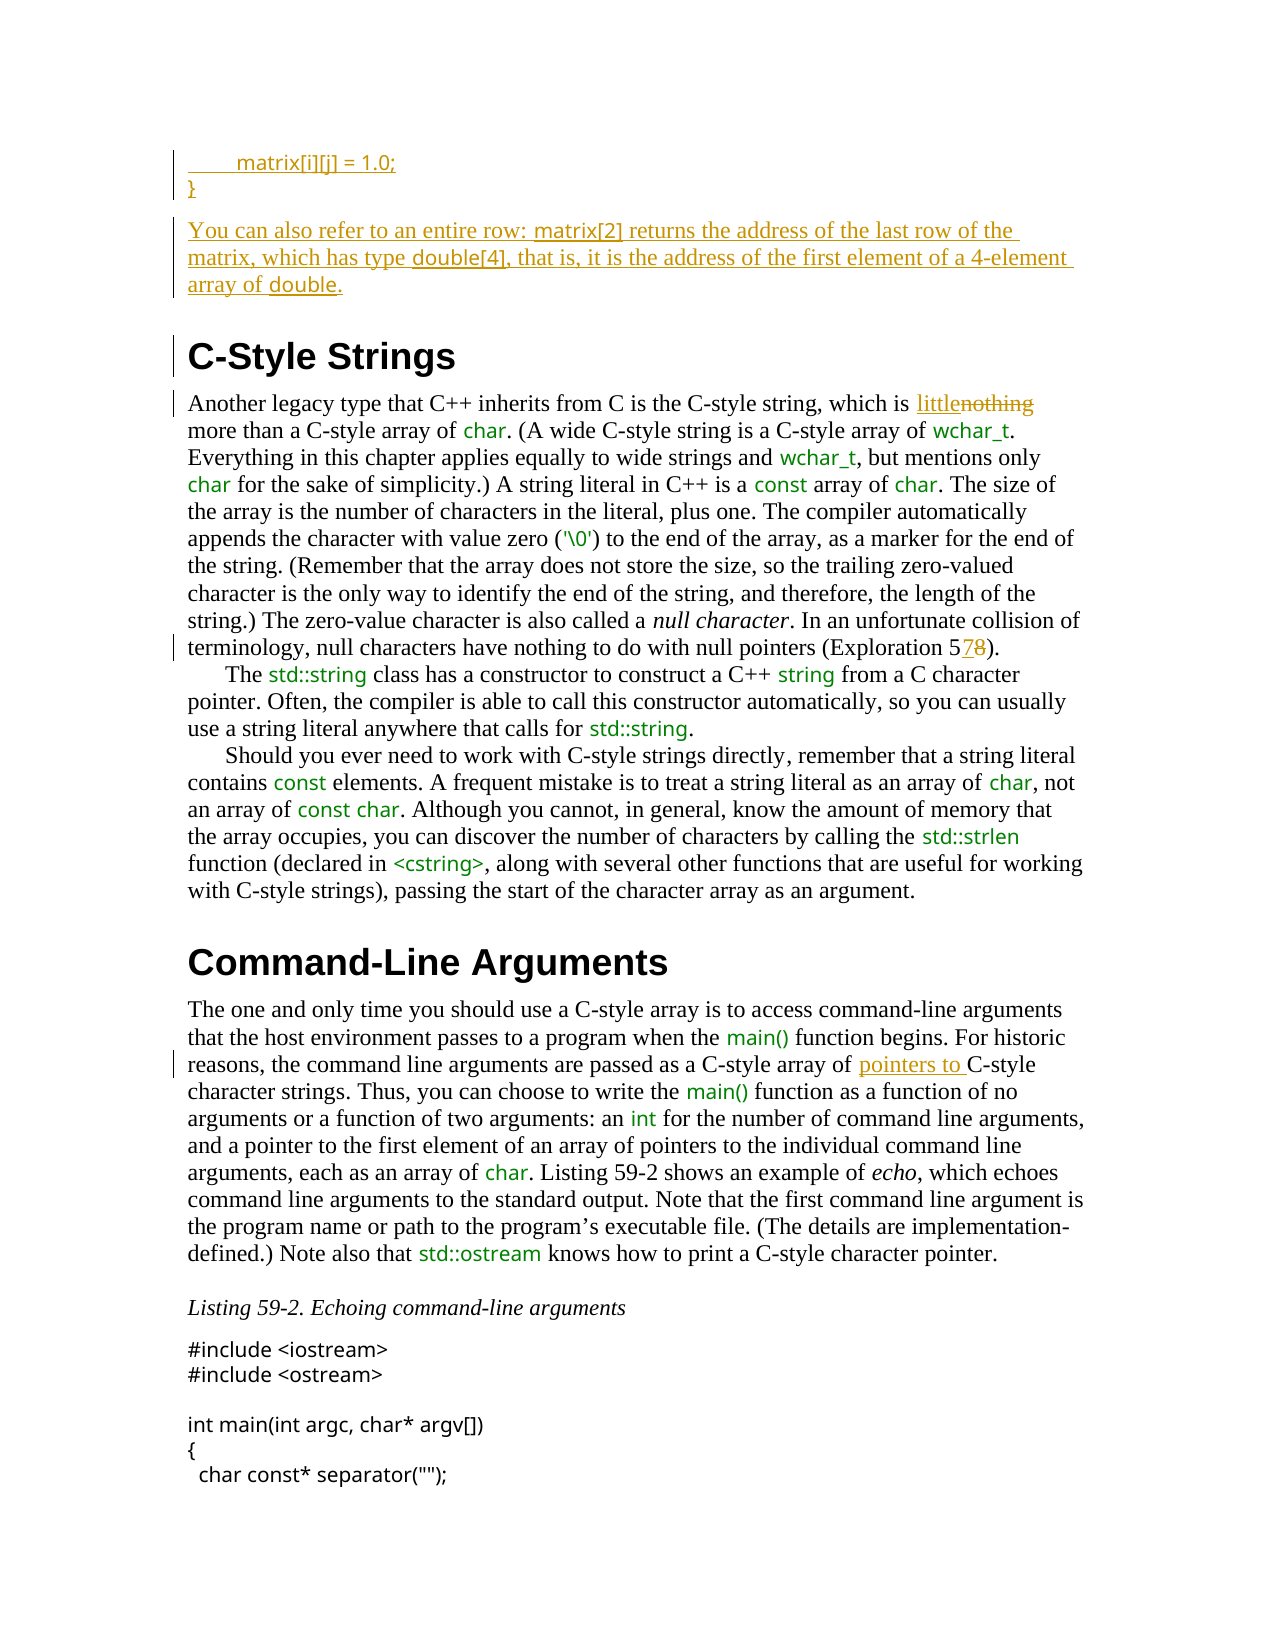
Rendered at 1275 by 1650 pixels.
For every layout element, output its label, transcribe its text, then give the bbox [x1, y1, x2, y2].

text Listing 59-2. Echoing command-line arguments [187, 1292, 1087, 1321]
text The one and only time you should use a C-style array is to access command-line arguments that the host environment passes to a program when the main() function begins. For historic reasons, the command line arguments are passed as a C-style array of pointers to C-style character strings. Thus, you can choose to write the main() function as a function of no arguments or a function of two arguments: an int for the number of command line arguments, and a pointer to the first element of an array of pointers to the individual command line arguments, each as an array of char. Listing 59-2 shows an example of echo, which echoes command line arguments to the standard output. Note that the first command line argument is the program name or path to the program’s executable file. (The details are implementation-defined.) Note also that std::ostream knows how to print a C-style character pointer. [187, 996, 1087, 1267]
text char const* separator(""); [187, 1463, 1072, 1488]
text The std::string class has a constructor to construct a C++ string from a C character pointer. Often, the compiler is able to call this constructor automatically, so you can usually use a string literal anywhere that calls for std::string. [187, 661, 1087, 742]
subtitle C-Style Strings [187, 335, 1087, 377]
text matrix[i][j] = 1.0; [187, 150, 1072, 175]
text int main(int argc, char* argv[]) [187, 1413, 1072, 1438]
text Should you ever need to work with C-style strings directly, remember that a string literal contains const elements. A frequent mistake is to treat a string literal as an array of char, not an array of const char. Although you cannot, in general, know the amount of memory that the array occupies, you can discover the number of characters by calling the std::strlen function (declared in <cstring>, along with several other functions that are useful for working with C-style strings), passing the start of the character array as an argument. [187, 742, 1087, 904]
text } [187, 175, 1072, 200]
text You can also refer to an entire row: matrix[2] returns the address of the last row of the matrix, which has type double[4], that is, it is the address of the first element of a 4-element array of double. [187, 217, 1087, 298]
subtitle Command-Line Arguments [187, 942, 1087, 984]
text #include <iostream> [187, 1338, 1072, 1363]
text #include <ostream> [187, 1363, 1072, 1388]
text Another legacy type that C++ inherits from C is the C-style string, which is little more than a C-style array of char. (A wide C-style string is a C-style array of wchar_t. Everything in this chapter applies equally to wide strings and wchar_t, but mentions only char for the sake of simplicity.) A string literal in C++ is a const array of char. The size of the array is the number of characters in the literal, plus one. The compiler automatically appends the character with value zero ('\0') to the end of the array, as a marker for the end of the string. (Remember that the array does not store the size, so the trailing zero-valued character is the only way to identify the end of the string, and therefore, the length of the string.) The zero-value character is also called a null character. In an unfortunate collision of terminology, null characters have nothing to do with null pointers (Exploration 57). [187, 390, 1087, 661]
text { [187, 1438, 1072, 1463]
